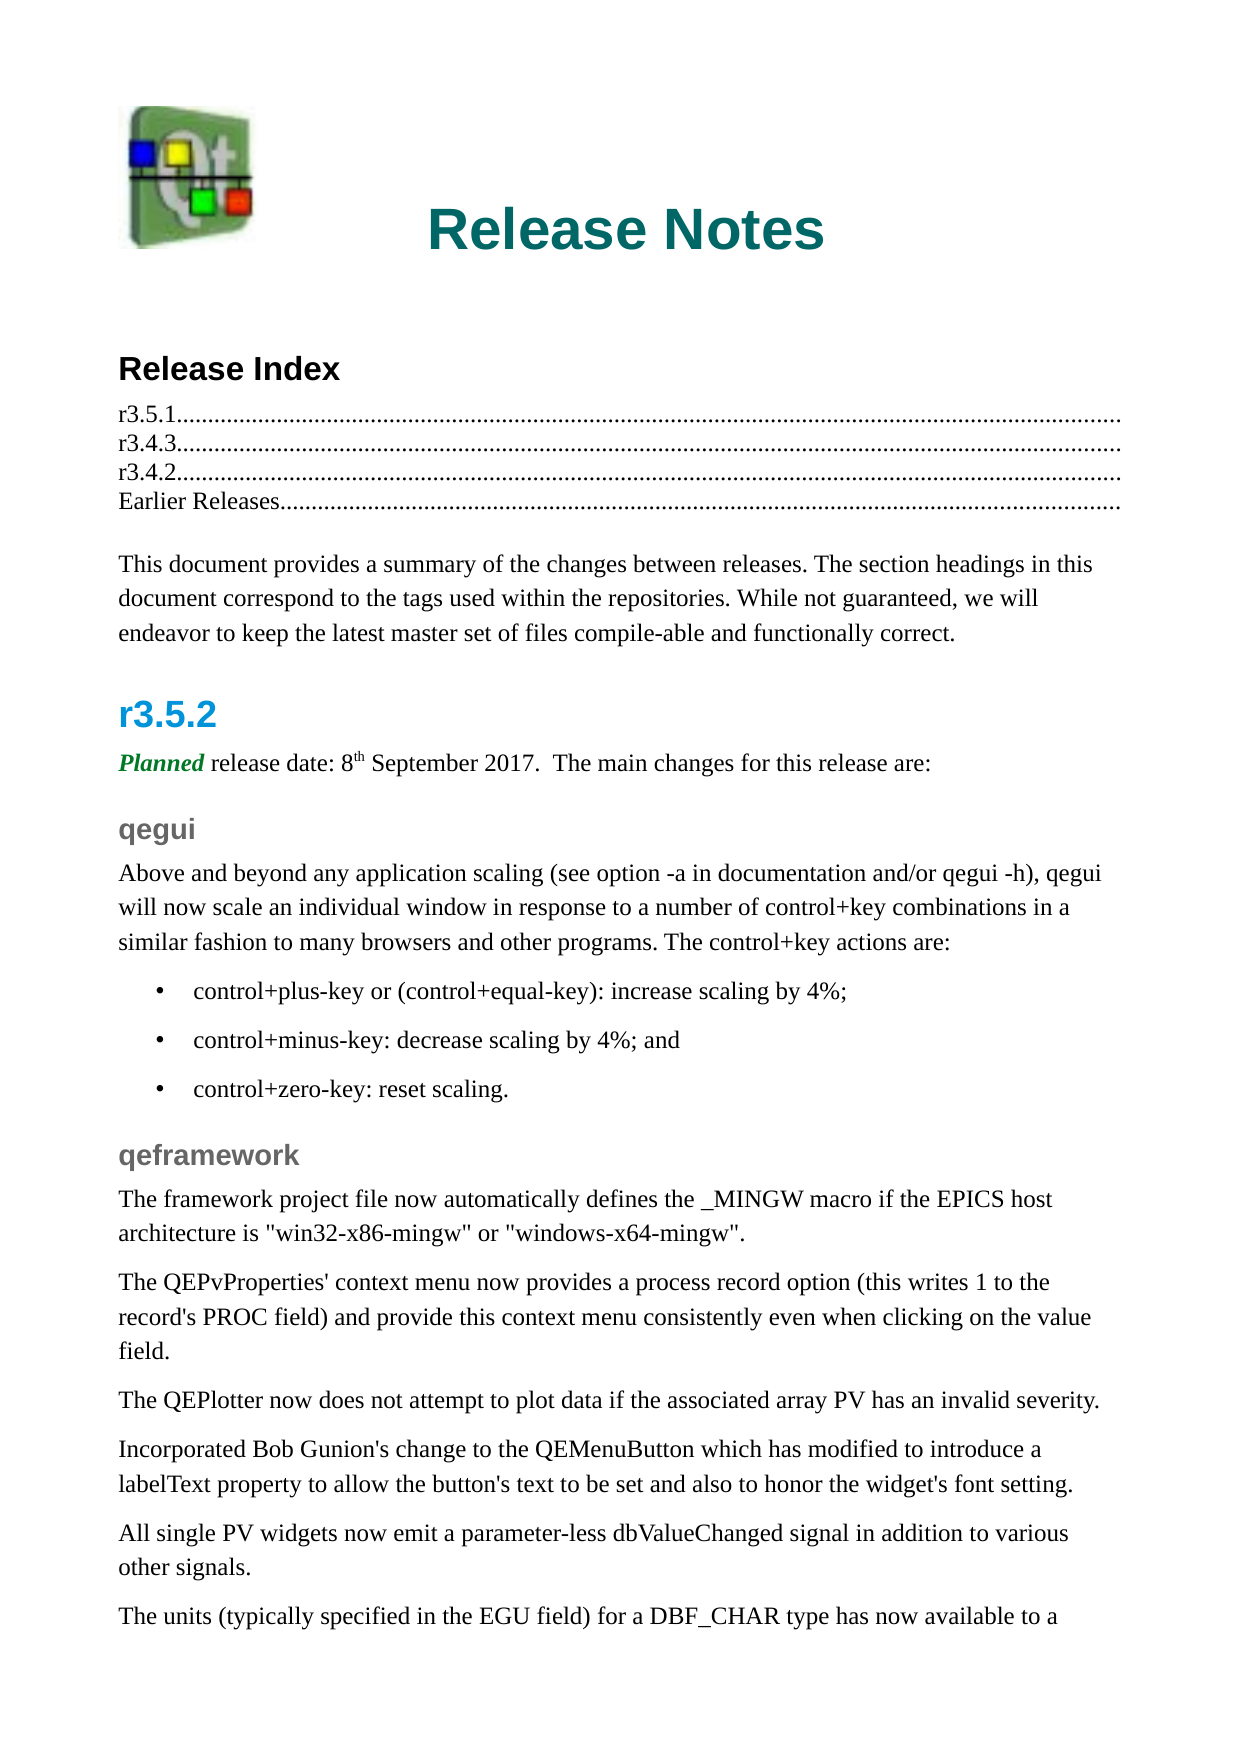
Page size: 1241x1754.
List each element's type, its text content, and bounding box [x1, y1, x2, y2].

list control+plus-key or (control+equal-key): increase scaling by 4%; [156, 976, 1122, 1005]
text r3.4.2 [118, 457, 1122, 486]
text The framework project file now automatically defines the _MINGW macro if the EPICS host architecture is "win32-x86-mingw" or "windows-x64-mingw". [118, 1184, 1122, 1247]
picture [118, 106, 262, 249]
title Release Notes [118, 195, 1122, 262]
text r3.4.3 [118, 428, 1122, 457]
text The QEPvProperties' context menu now provides a process record option (this writes 1 to the record's PROC field) and provide this context menu consistently even when clicking on the value field. [118, 1267, 1122, 1365]
text This document provides a summary of the changes between releases. The section headings in this document correspond to the tags used within the repositories. While not guaranteed, we will endeavor to keep the latest master set of files compile-able and functionally correct. [118, 514, 1122, 647]
subtitle Release Index [118, 349, 1122, 387]
subtitle r3.5.2 [118, 692, 1122, 736]
text Incorporated Bob Gunion's change to the QEMenuButton which has modified to introduce a labelText property to allow the button's text to be set and also to honor the widget's font setting. [118, 1434, 1122, 1498]
list control+minus-key: decrease scaling by 4%; and [156, 1025, 1122, 1054]
text All single PV widgets now emit a parameter-less dbValueChanged signal in addition to various other signals. [118, 1518, 1122, 1581]
subtitle qegui [118, 812, 1122, 845]
text Planned release date: 8th September 2017. The main changes for this release are: [118, 748, 1122, 777]
text r3.5.1 [118, 399, 1122, 428]
list control+zero-key: reset scaling. [156, 1074, 1122, 1103]
text The QEPlotter now does not attempt to plot data if the associated array PV has an invalid severity. [118, 1385, 1122, 1414]
text Above and beyond any application scaling (see option -a in documentation and/or qegui -h), qegui will now scale an individual window in response to a number of control+key combinations in a similar fashion to many browsers and other programs. The control+key actions are: [118, 858, 1122, 956]
text Earlier Releases [118, 486, 1122, 514]
subtitle qeframework [118, 1138, 1122, 1171]
text The units (typically specified in the EGU field) for a DBF_CHAR type has now available to a [118, 1601, 1122, 1630]
